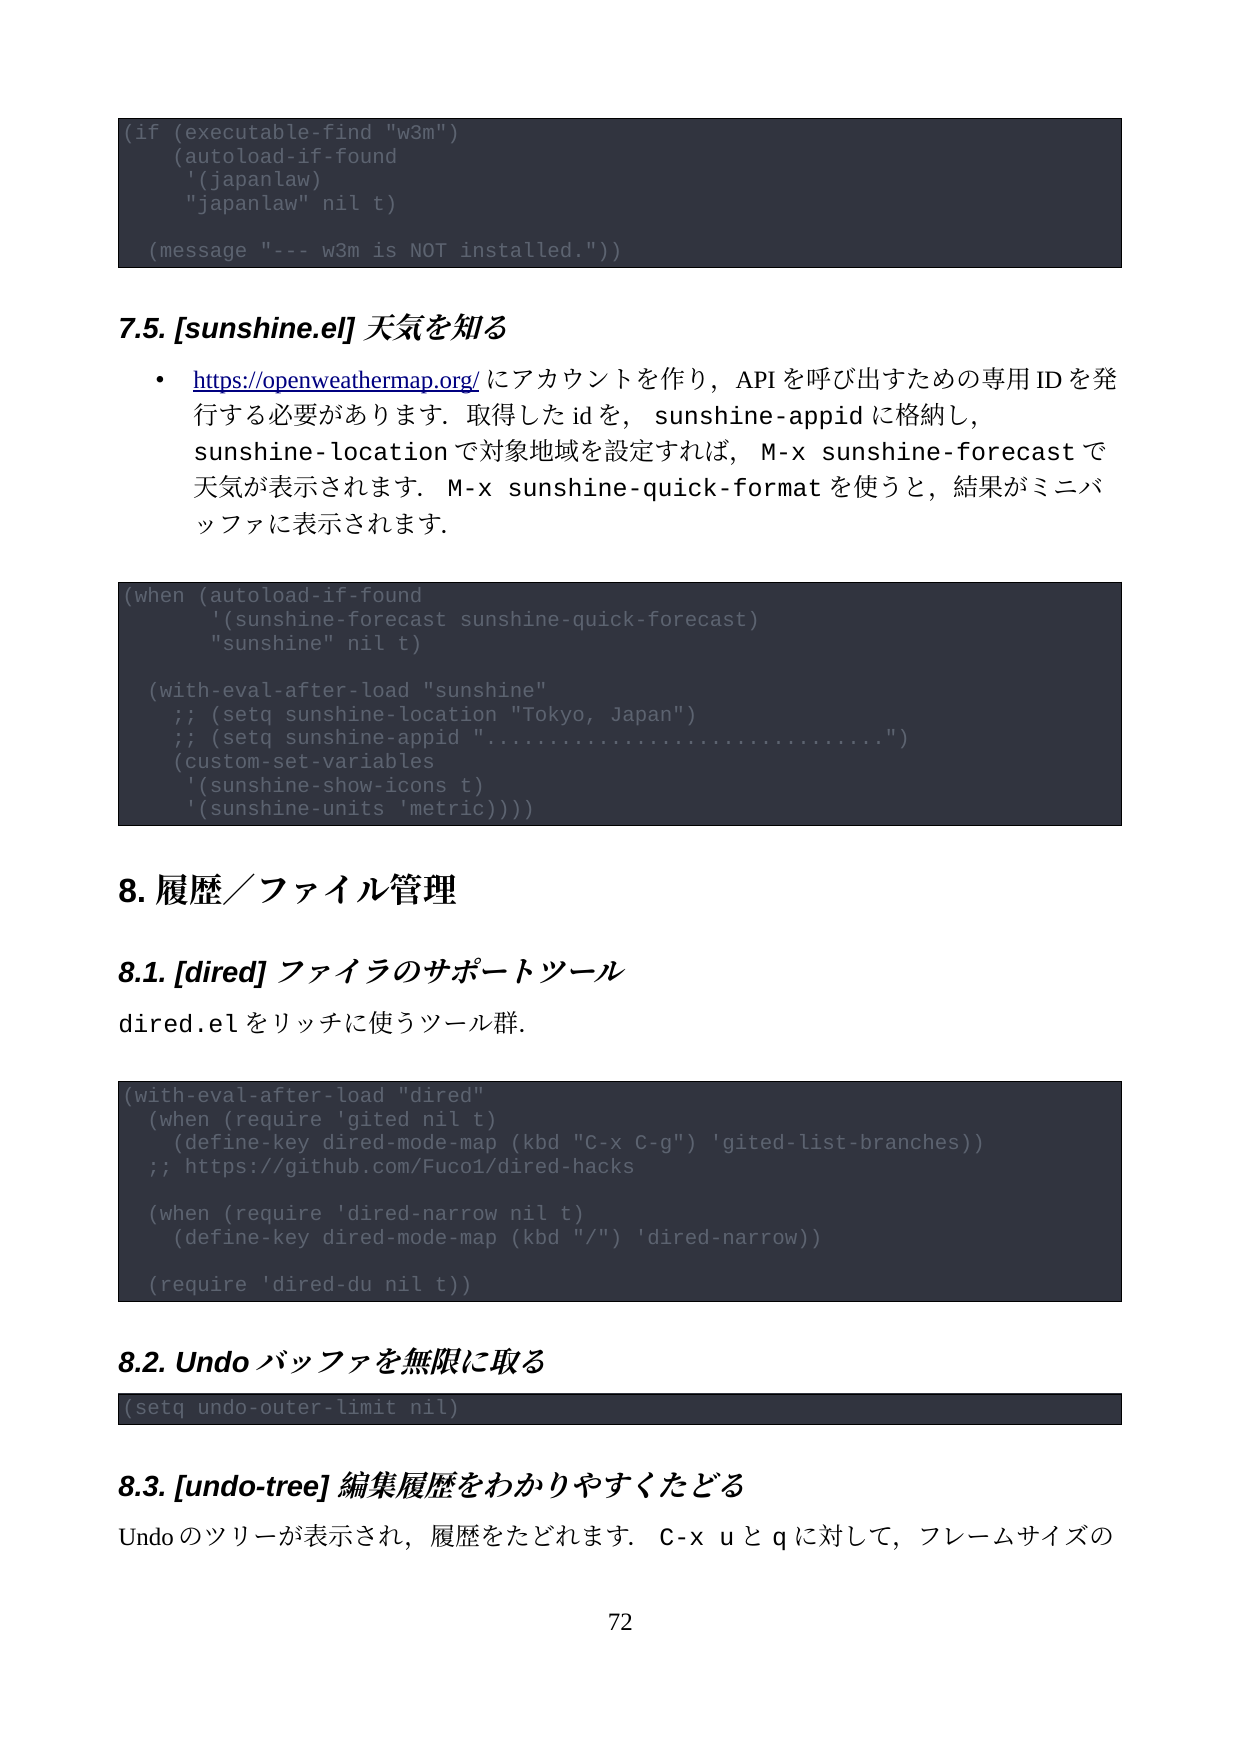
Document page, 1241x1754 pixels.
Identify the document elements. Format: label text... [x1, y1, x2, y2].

text (define-key dired-mode-map (kbd "/") 'dired-narrow)) [119, 1223, 1121, 1246]
text "sunshine" nil t) [119, 629, 1121, 652]
subtitle Undoバッファを無限に取る [118, 1339, 1122, 1381]
subtitle 履歴／ファイル管理 [118, 863, 1122, 912]
text (when (require 'gited nil t) [119, 1104, 1121, 1128]
text ;; https://github.com/Fuco1/dired-hacks [119, 1152, 1121, 1176]
text (autoload-if-found [119, 142, 1121, 165]
text "japanlaw" nil t) [119, 189, 1121, 213]
text (require 'dired-du nil t)) [119, 1270, 1121, 1301]
subtitle [dired] ファイラのサポートツール [118, 949, 1122, 991]
text (define-key dired-mode-map (kbd "C-x C-g") 'gited-list-branches)) [119, 1128, 1121, 1152]
text (when (require 'dired-narrow nil t) [119, 1199, 1121, 1223]
text dired.el をリッチに使うツール群． [118, 1003, 1122, 1068]
text '(japanlaw) [119, 165, 1121, 189]
subtitle [undo-tree] 編集履歴をわかりやすくたどる [118, 1462, 1122, 1504]
text (with-eval-after-load "dired" [119, 1082, 1121, 1104]
text ;; (setq sunshine-appid "................................") [119, 723, 1121, 747]
text '(sunshine-units 'metric)))) [119, 794, 1121, 825]
text (with-eval-after-load "sunshine" [119, 676, 1121, 700]
text Undoのツリーが表示され，履歴をたどれます． C-x u と q に対して，フレームサイズの [118, 1517, 1122, 1553]
text (custom-set-variables [119, 747, 1121, 771]
text (setq undo-outer-limit nil) [119, 1395, 1121, 1424]
text (when (autoload-if-found [119, 583, 1121, 605]
text '(sunshine-forecast sunshine-quick-forecast) [119, 605, 1121, 629]
text '(sunshine-show-icons t) [119, 771, 1121, 794]
text ;; (setq sunshine-location "Tokyo, Japan") [119, 700, 1121, 723]
list https://openweathermap.org/ にアカウントを作り，APIを呼び出すための専用IDを発行する必要があります．取得した idを， sunshine-appid に格納し， sunshine-location で対象地域を設定すれば， M-x sunshine-forecast で天気が表示されます． M-x sunshine-quick-format を使うと，結果がミニバッファに表示されます． [156, 360, 1122, 569]
text (message "--- w3m is NOT installed.")) [119, 236, 1121, 267]
text (if (executable-find "w3m") [119, 119, 1121, 142]
subtitle [sunshine.el] 天気を知る [118, 305, 1122, 347]
